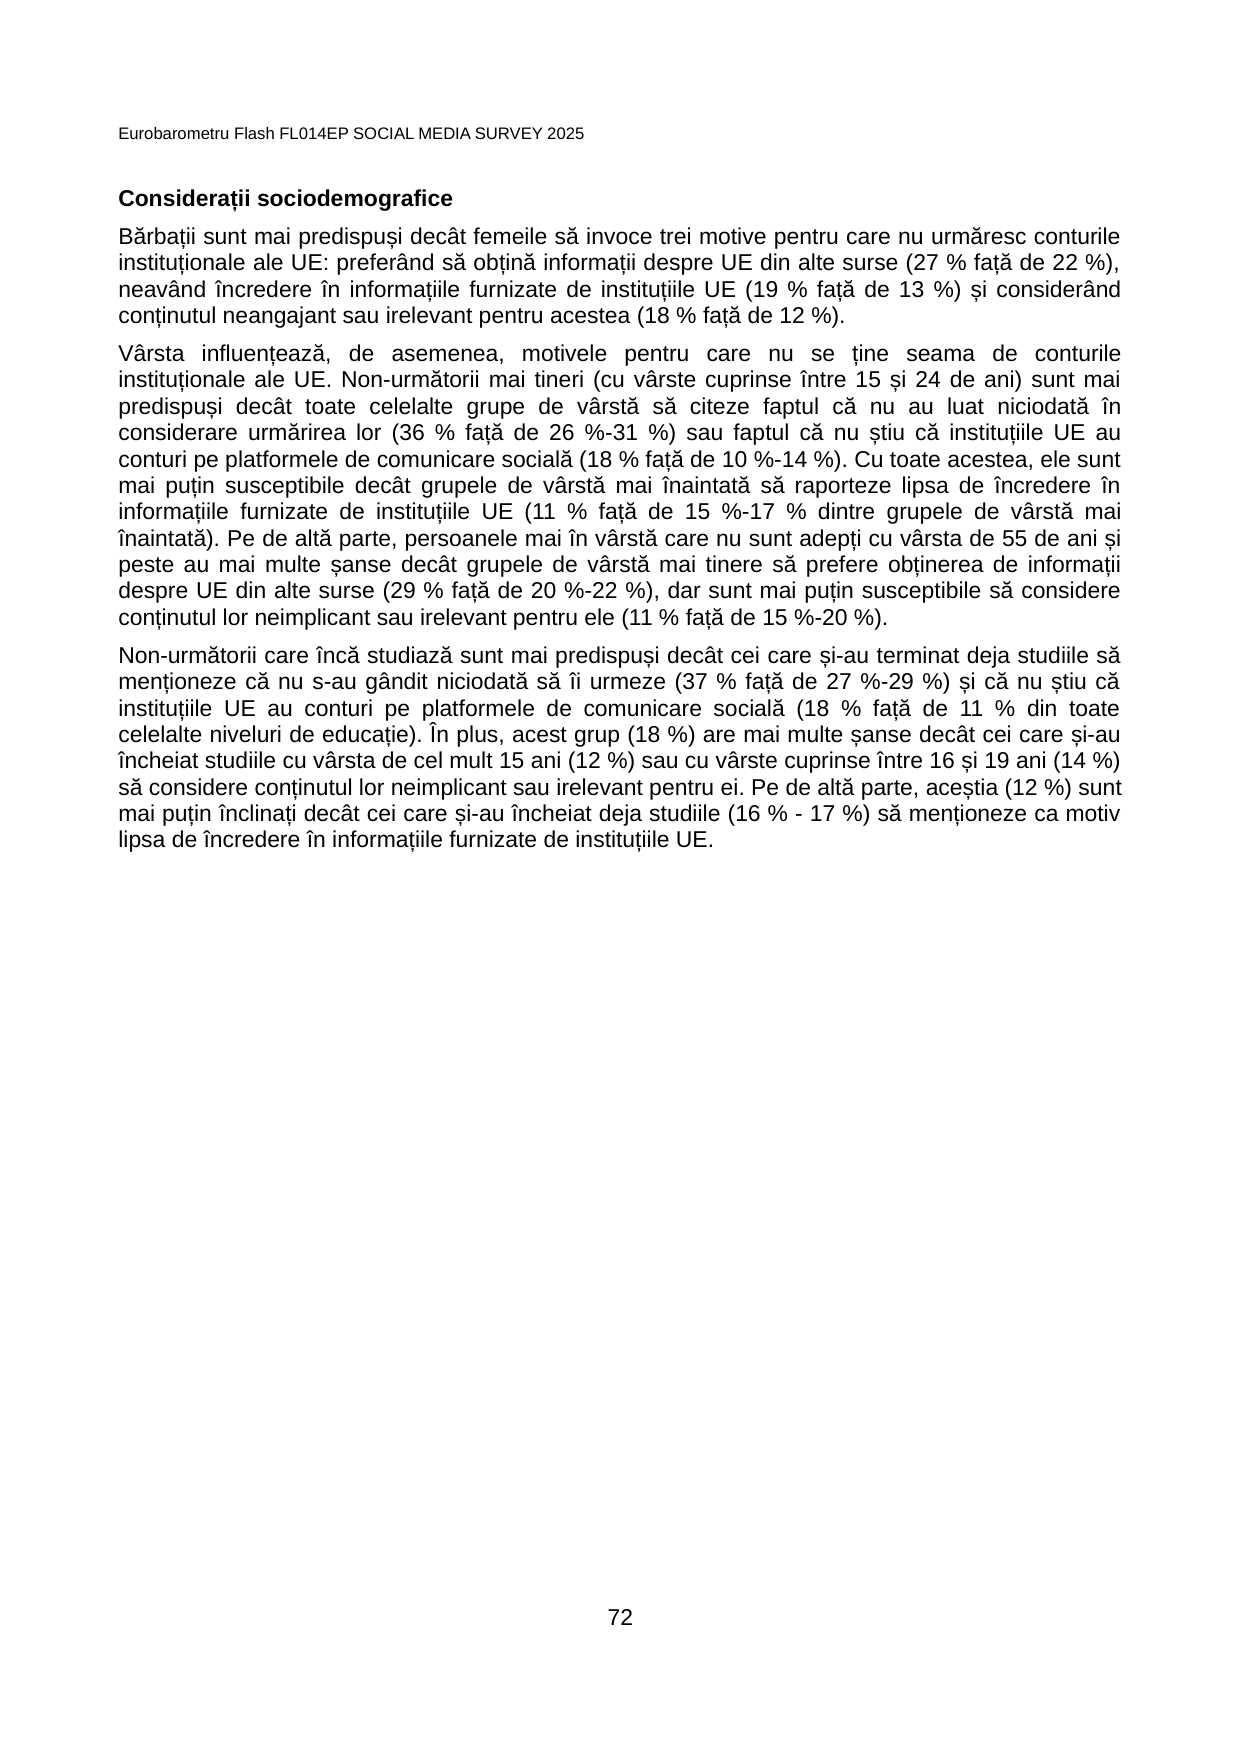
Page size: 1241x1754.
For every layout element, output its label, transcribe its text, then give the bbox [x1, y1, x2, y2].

text Vârsta influențează, de asemenea, motivele pentru care nu se ține seama de conturile instituționale ale UE. Non-următorii mai tineri (cu vârste cuprinse între 15 și 24 de ani) sunt mai predispuși decât toate celelalte grupe de vârstă să citeze faptul că nu au luat niciodată în considerare urmărirea lor (36 % față de 26 %-31 %) sau faptul că nu știu că instituțiile UE au conturi pe platformele de comunicare socială (18 % față de 10 %-14 %). Cu toate acestea, ele sunt mai puțin susceptibile decât grupele de vârstă mai înaintată să raporteze lipsa de încredere în informațiile furnizate de instituțiile UE (11 % față de 15 %-17 % dintre grupele de vârstă mai înaintată). Pe de altă parte, persoanele mai în vârstă care nu sunt adepți cu vârsta de 55 de ani și peste au mai multe șanse decât grupele de vârstă mai tinere să prefere obținerea de informații despre UE din alte surse (29 % față de 20 %-22 %), dar sunt mai puțin susceptibile să considere conținutul lor neimplicant sau irelevant pentru ele (11 % față de 15 %-20 %). [118, 340, 1122, 630]
text Non-următorii care încă studiază sunt mai predispuși decât cei care și-au terminat deja studiile să menționeze că nu s-au gândit niciodată să îi urmeze (37 % față de 27 %-29 %) și că nu știu că instituțiile UE au conturi pe platformele de comunicare socială (18 % față de 11 % din toate celelalte niveluri de educație). În plus, acest grup (18 %) are mai multe șanse decât cei care și-au încheiat studiile cu vârsta de cel mult 15 ani (12 %) sau cu vârste cuprinse între 16 și 19 ani (14 %) să considere conținutul lor neimplicant sau irelevant pentru ei. Pe de altă parte, aceștia (12 %) sunt mai puțin înclinați decât cei care și-au încheiat deja studiile (16 % - 17 %) să menționeze ca motiv lipsa de încredere în informațiile furnizate de instituțiile UE. [118, 642, 1122, 853]
text Considerații sociodemografice [118, 184, 1122, 211]
text Bărbații sunt mai predispuși decât femeile să invoce trei motive pentru care nu urmăresc conturile instituționale ale UE: preferând să obțină informații despre UE din alte surse (27 % față de 22 %), neavând încredere în informațiile furnizate de instituțiile UE (19 % față de 13 %) și considerând conținutul neangajant sau irelevant pentru acestea (18 % față de 12 %). [118, 223, 1122, 328]
